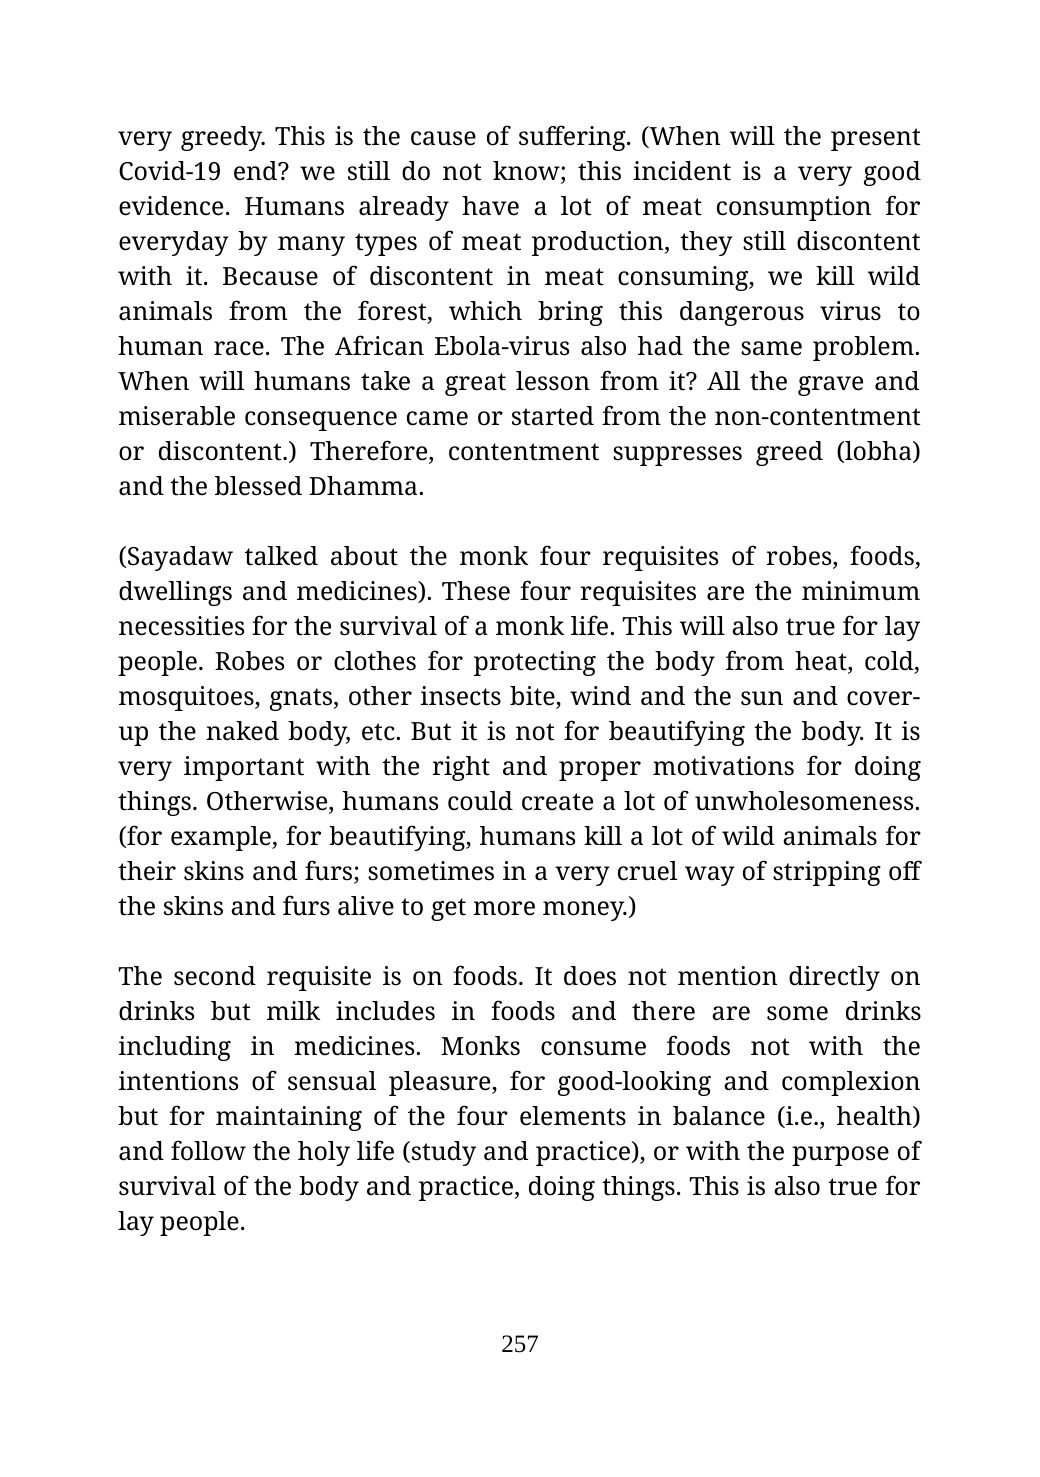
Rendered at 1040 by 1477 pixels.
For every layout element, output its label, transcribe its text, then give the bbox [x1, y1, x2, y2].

text The second requisite is on foods. It does not mention directly on drinks but milk includes in foods and there are some drinks including in medicines. Monks consume foods not with the intentions of sensual pleasure, for good-looking and complexion but for maintaining of the four elements in balance (i.e., health) and follow the holy life (study and practice), or with the purpose of survival of the body and practice, doing things. This is also true for lay people. [118, 958, 922, 1238]
text very greedy. This is the cause of suffering. (When will the present Covid-19 end? we still do not know; this incident is a very good evidence. Humans already have a lot of meat consumption for everyday by many types of meat production, they still discontent with it. Because of discontent in meat consuming, we kill wild animals from the forest, which bring this dangerous virus to human race. The African Ebola-virus also had the same problem. When will humans take a great lesson from it? All the grave and miserable consequence came or started from the non-contentment or discontent.) Therefore, contentment suppresses greed (lobha) and the blessed Dhamma. [118, 118, 922, 503]
text (Sayadaw talked about the monk four requisites of robes, foods, dwellings and medicines). These four requisites are the minimum necessities for the survival of a monk life. This will also true for lay people. Robes or clothes for protecting the body from heat, cold, mosquitoes, gnats, other insects bite, wind and the sun and cover-up the naked body, etc. But it is not for beautifying the body. It is very important with the right and proper motivations for doing things. Otherwise, humans could create a lot of unwholesomeness. (for example, for beautifying, humans kill a lot of wild animals for their skins and furs; sometimes in a very cruel way of stripping off the skins and furs alive to get more money.) [118, 538, 922, 923]
